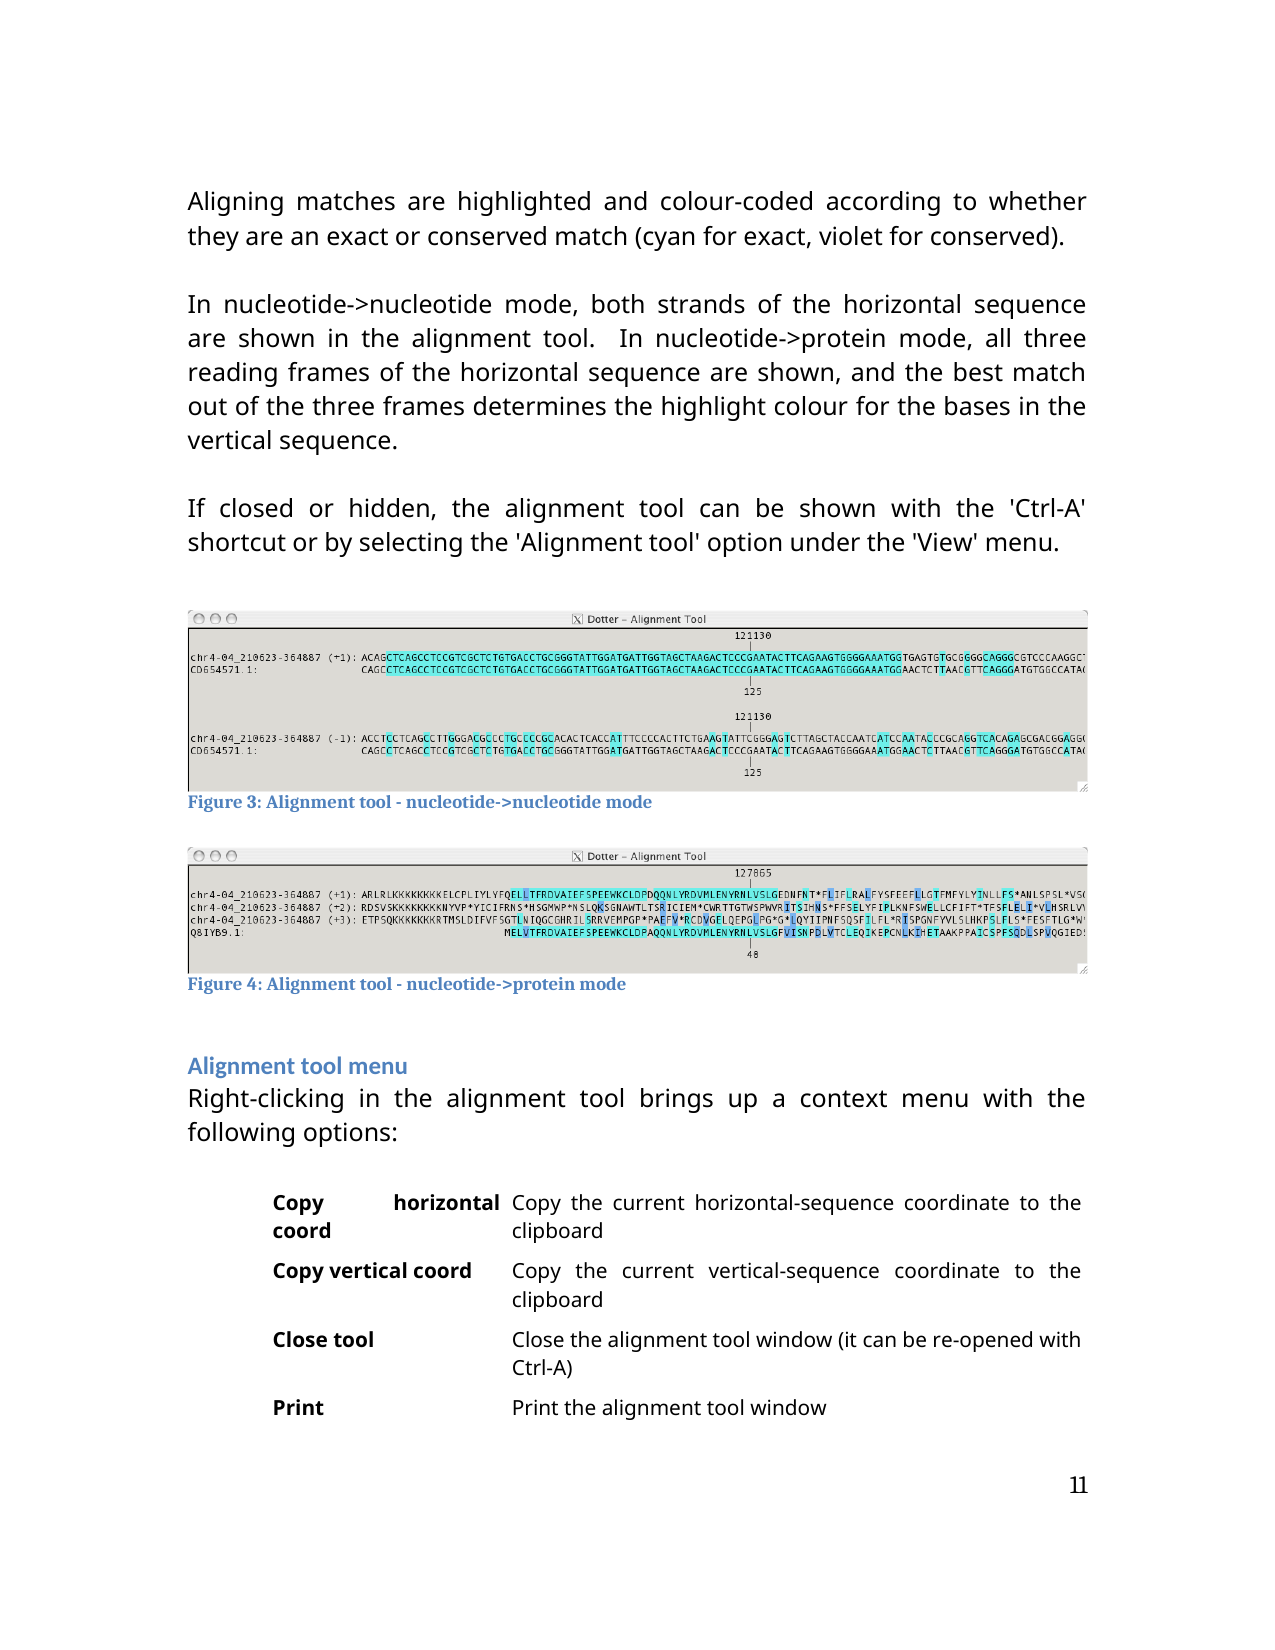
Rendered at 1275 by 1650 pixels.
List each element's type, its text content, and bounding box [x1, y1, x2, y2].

picture [187, 610, 1088, 792]
table_header Copy horizontal coord [267, 1183, 506, 1251]
subtitle Alignment tool menu [187, 1050, 1087, 1080]
text In nucleotide->nucleotide mode, both strands of the horizontal sequence are shown in the alignment tool. In nucleotide->protein mode, all three reading frames of the horizontal sequence are shown, and the best match out of the three frames determines the highlight colour for the bases in the vertical sequence. [187, 286, 1087, 457]
table_cell Copy vertical coord [267, 1251, 506, 1319]
text Figure 3: Alignment tool - nucleotide->nucleotide mode [188, 792, 1088, 813]
table_cell Print [267, 1388, 506, 1427]
text Figure 4: Alignment tool - nucleotide->protein mode [187, 974, 1087, 995]
table_cell Print the alignment tool window [506, 1388, 1088, 1427]
table_cell Close tool [267, 1319, 506, 1387]
table_cell Close the alignment tool window (it can be re-opened with Ctrl-A) [506, 1319, 1088, 1387]
picture [187, 847, 1088, 974]
text Right-clicking in the alignment tool brings up a context menu with the following options: [187, 1080, 1087, 1148]
table_cell Copy the current vertical-sequence coordinate to the clipboard [506, 1251, 1088, 1319]
text If closed or hidden, the alignment tool can be shown with the 'Ctrl-A' shortcut or by selecting the 'Alignment tool' option under the 'View' menu. [187, 491, 1087, 559]
table_header Copy the current horizontal-sequence coordinate to the clipboard [506, 1183, 1088, 1251]
text Aligning matches are highlighted and colour-coded according to whether they are an exact or conserved match (cyan for exact, violet for conserved). [187, 184, 1087, 252]
